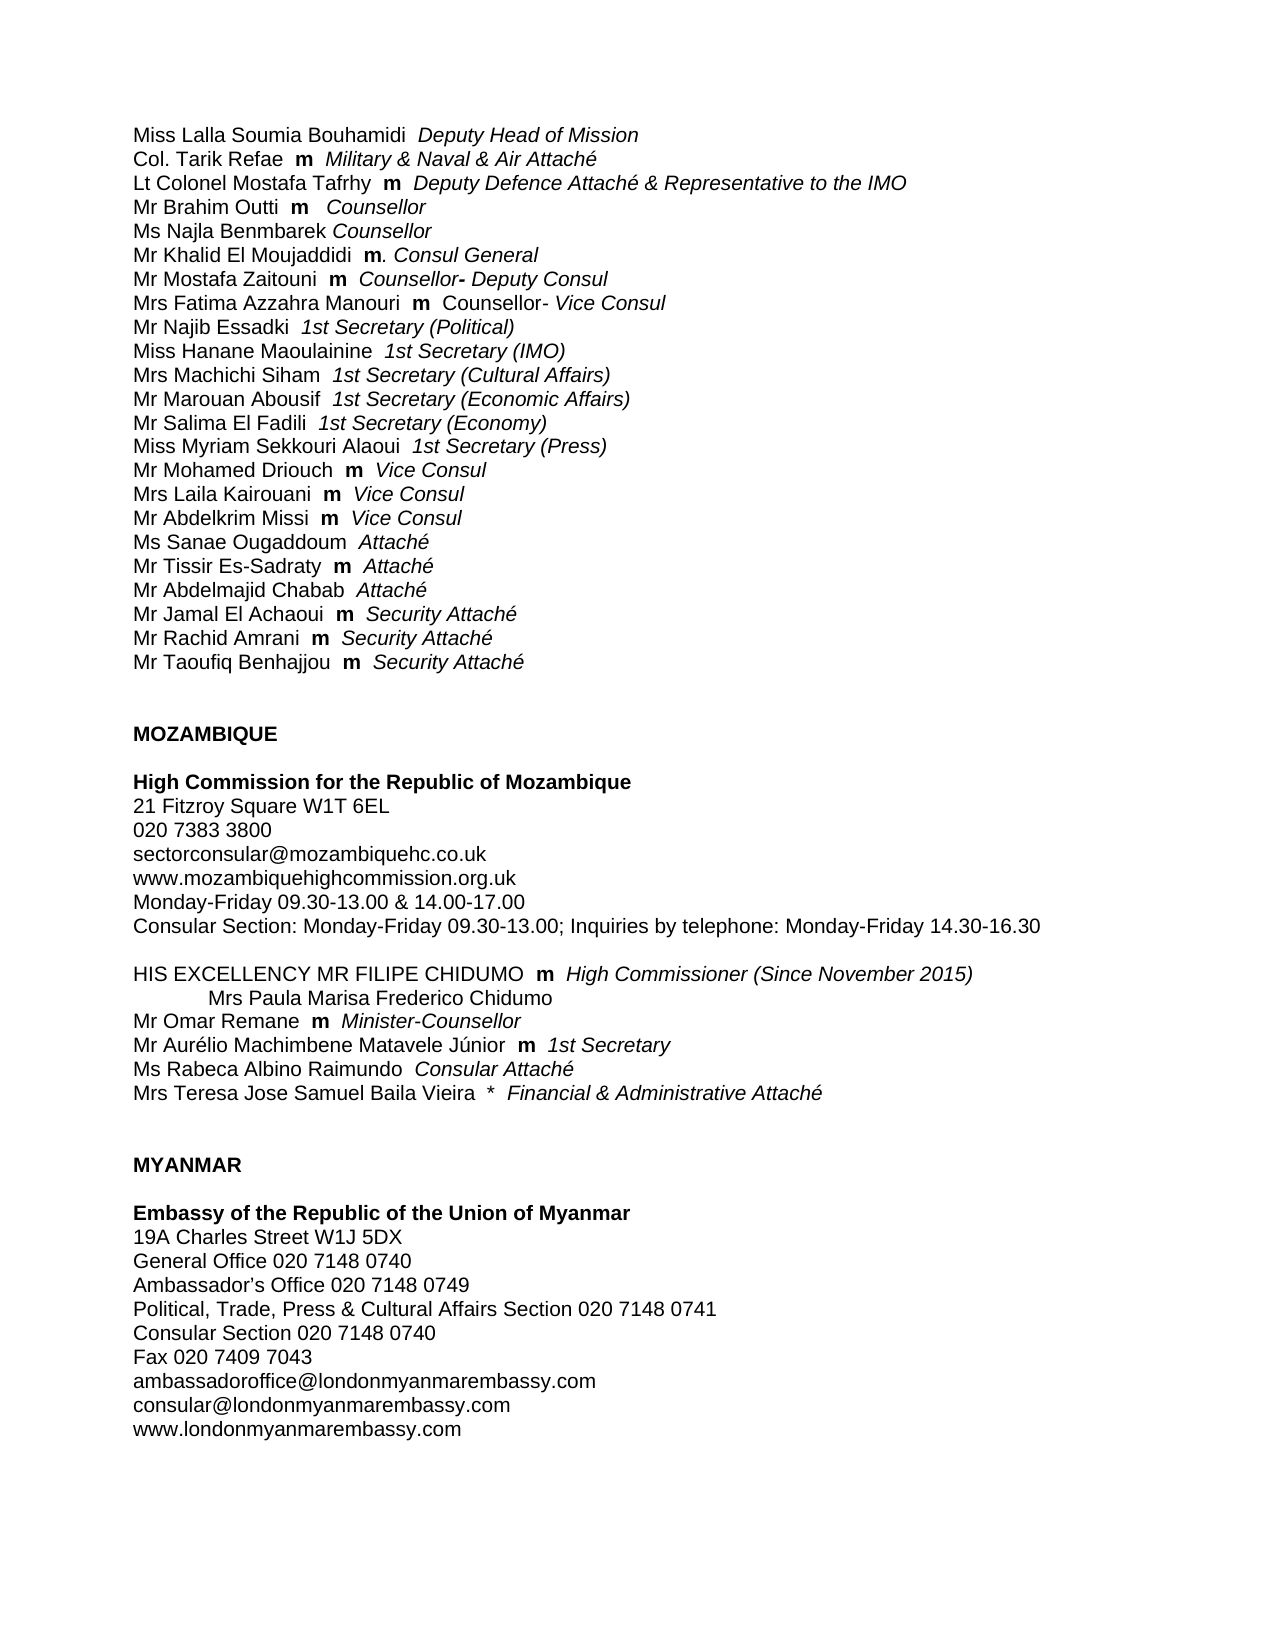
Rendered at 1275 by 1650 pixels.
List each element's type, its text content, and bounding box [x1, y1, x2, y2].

text Col. Tarik Refae m Military & Naval & Air Attaché [133, 147, 1181, 171]
text www.londonmyanmarembassy.com [133, 1417, 1181, 1441]
text Miss Lalla Soumia Bouhamidi Deputy Head of Mission [133, 123, 1181, 147]
text Mr Marouan Abousif 1st Secretary (Economic Affairs) [133, 386, 1181, 410]
text Mr Brahim Outti m Counsellor [133, 195, 1181, 219]
text Mr Aurélio Machimbene Matavele Júnior m 1st Secretary [133, 1033, 1181, 1057]
text Ms Rabeca Albino Raimundo Consular Attaché [133, 1057, 1181, 1081]
text www.mozambiquehighcommission.org.uk [133, 866, 1181, 889]
text Embassy of the Republic of the Union of Myanmar [133, 1201, 1181, 1225]
text Mr Omar Remane m Minister-Counsellor [133, 1009, 1181, 1033]
text Political, Trade, Press & Cultural Affairs Section 020 7148 0741 [133, 1297, 1181, 1321]
text Mr Salima El Fadili 1st Secretary (Economy) [133, 410, 1181, 434]
text Ambassador’s Office 020 7148 0749 [133, 1273, 1181, 1297]
text HIS EXCELLENCY MR FILIPE CHIDUMO m High Commissioner (Since November 2015) [133, 961, 1181, 985]
text Mrs Fatima Azzahra Manouri m Counsellor- Vice Consul [133, 291, 1181, 314]
text 21 Fitzroy Square W1T 6EL [133, 794, 1181, 818]
text ambassadoroffice@londonmyanmarembassy.com [133, 1369, 1181, 1393]
text Mrs Laila Kairouani m Vice Consul [133, 482, 1181, 506]
text Lt Colonel Mostafa Tafrhy m Deputy Defence Attaché & Representative to the IMO [133, 171, 1181, 195]
text Mrs Paula Marisa Frederico Chidumo [133, 985, 1181, 1009]
text Consular Section: Monday-Friday 09.30-13.00; Inquiries by telephone: Monday-Friday 14.30-16.30 [133, 913, 1181, 937]
text Ms Sanae Ougaddoum Attaché [133, 530, 1181, 554]
text General Office 020 7148 0740 [133, 1249, 1181, 1273]
text Mr Tissir Es-Sadraty m Attaché [133, 554, 1181, 578]
text consular@londonmyanmarembassy.com [133, 1393, 1181, 1417]
text MOZAMBIQUE [133, 722, 1181, 746]
text Fax 020 7409 7043 [133, 1345, 1181, 1369]
text Mr Najib Essadki 1st Secretary (Political) [133, 314, 1181, 338]
text Mr Abdelmajid Chabab Attaché [133, 578, 1181, 602]
text Mr Mostafa Zaitouni m Counsellor- Deputy Consul [133, 267, 1181, 291]
text sectorconsular@mozambiquehc.co.uk [133, 842, 1181, 866]
text Mr Taoufiq Benhajjou m Security Attaché [133, 650, 1181, 674]
text Mr Abdelkrim Missi m Vice Consul [133, 506, 1181, 530]
text 19A Charles Street W1J 5DX [133, 1225, 1181, 1249]
text Mrs Machichi Siham 1st Secretary (Cultural Affairs) [133, 362, 1181, 386]
text Mr Rachid Amrani m Security Attaché [133, 626, 1181, 650]
text Mr Mohamed Driouch m Vice Consul [133, 458, 1181, 482]
text Monday-Friday 09.30-13.00 & 14.00-17.00 [133, 889, 1181, 913]
text Mr Khalid El Moujaddidi m. Consul General [133, 243, 1181, 267]
text Consular Section 020 7148 0740 [133, 1321, 1181, 1345]
text MYANMAR [133, 1153, 1181, 1177]
text 020 7383 3800 [133, 818, 1181, 842]
text Mr Jamal El Achaoui m Security Attaché [133, 602, 1181, 626]
text Mrs Teresa Jose Samuel Baila Vieira * Financial & Administrative Attaché [133, 1081, 1181, 1105]
text Ms Najla Benmbarek Counsellor [133, 219, 1181, 243]
text Miss Hanane Maoulainine 1st Secretary (IMO) [133, 338, 1181, 362]
text High Commission for the Republic of Mozambique [133, 770, 1181, 794]
text Miss Myriam Sekkouri Alaoui 1st Secretary (Press) [133, 434, 1181, 458]
